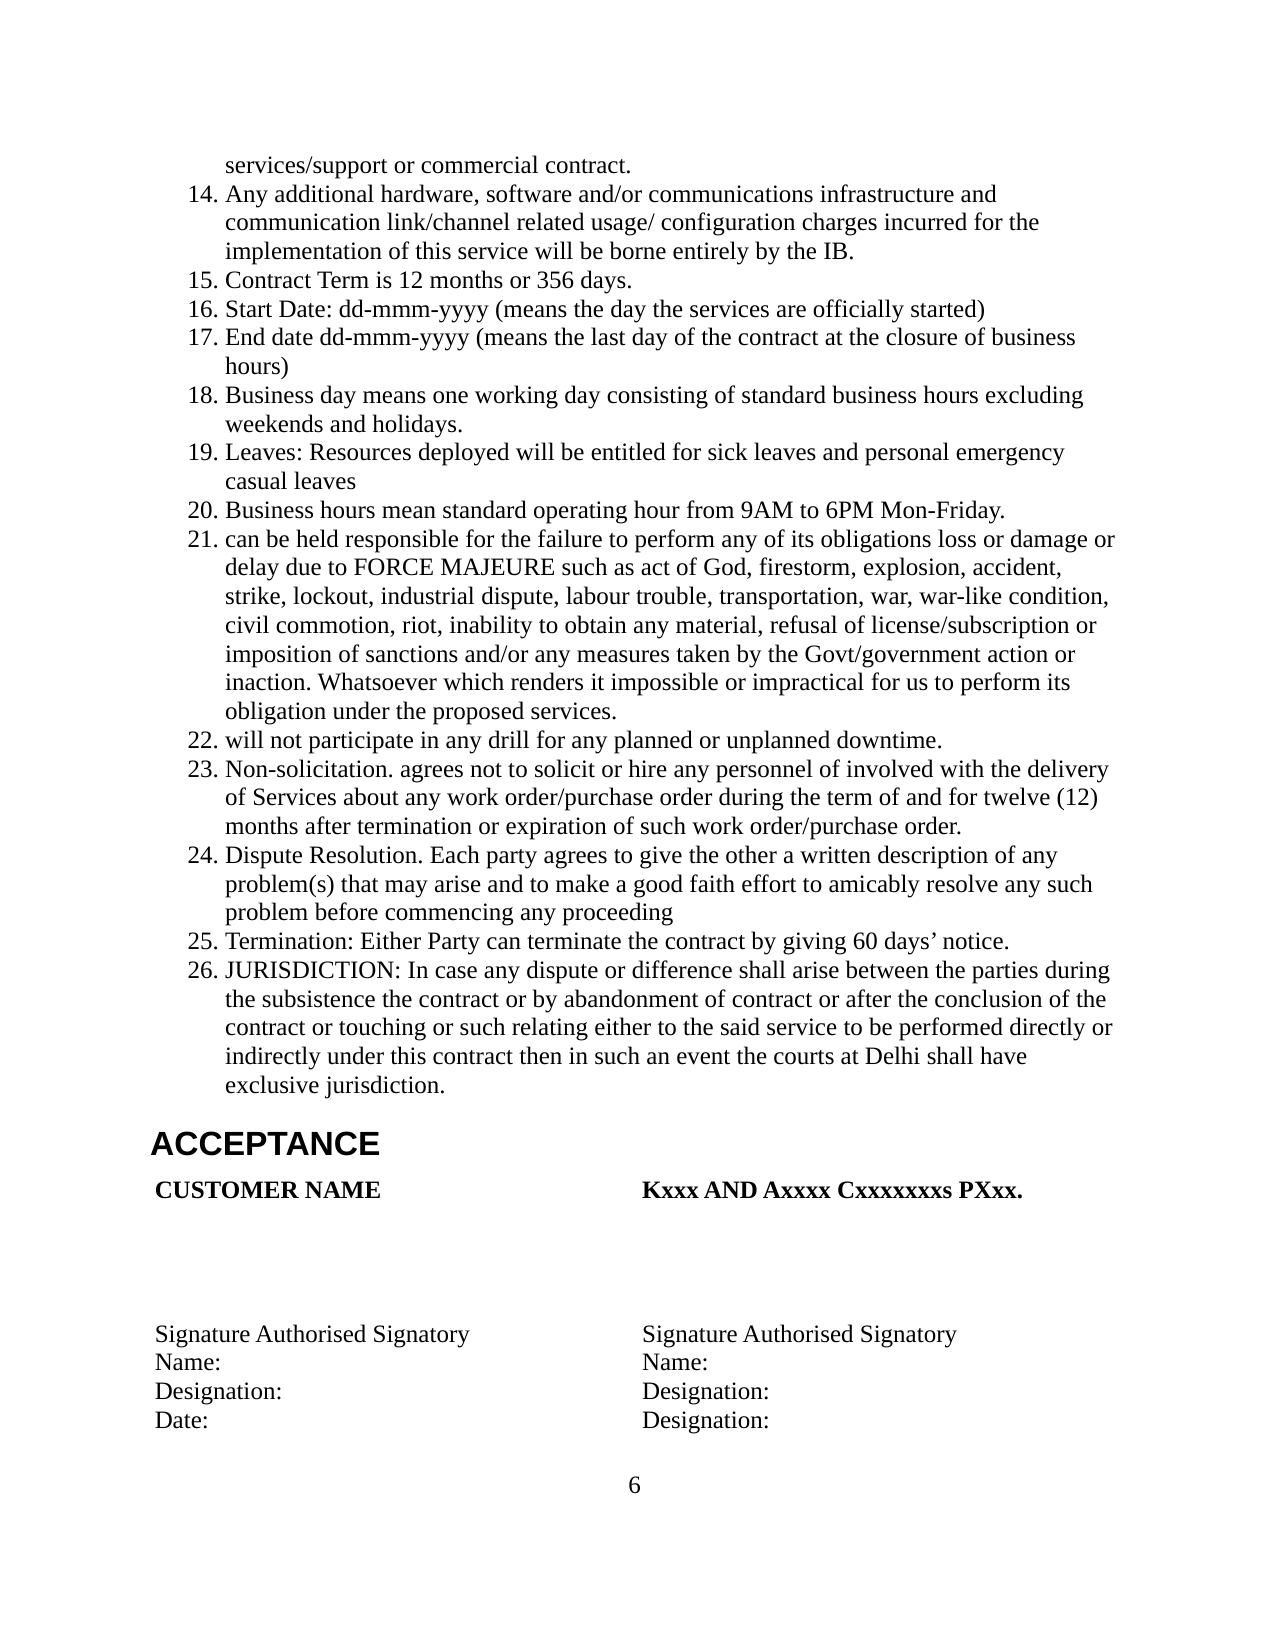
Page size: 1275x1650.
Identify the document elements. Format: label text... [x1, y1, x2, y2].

table_cell [638, 1261, 1125, 1290]
table_cell [150, 1204, 637, 1232]
table_cell Signature Authorised Signatory [638, 1319, 1125, 1347]
list End date dd-mmm-yyyy (means the last day of the contract at the closure of business hours) [187, 322, 1125, 380]
table_cell Designation: [638, 1376, 1125, 1405]
table_cell [638, 1233, 1125, 1261]
table_cell Name: [638, 1348, 1125, 1376]
subtitle ACCEPTANCE [150, 1124, 1125, 1162]
list will not participate in any drill for any planned or unplanned downtime. [187, 725, 1125, 754]
list services/support or commercial contract. [187, 150, 1125, 179]
list Business hours mean standard operating hour from 9AM to 6PM Mon-Friday. [187, 495, 1125, 524]
table_cell Designation: [638, 1405, 1125, 1434]
list Non-solicitation. agrees not to solicit or hire any personnel of involved with the delivery of Services about any work order/purchase order during the term of and for twelve (12) months after termination or expiration of such work order/purchase order. [187, 754, 1125, 840]
list Dispute Resolution. Each party agrees to give the other a written description of any problem(s) that may arise and to make a good faith effort to amicably resolve any such problem before commencing any proceeding [187, 840, 1125, 926]
table_cell Designation: [150, 1376, 637, 1405]
list Any additional hardware, software and/or communications infrastructure and communication link/channel related usage/ configuration charges incurred for the implementation of this service will be borne entirely by the IB. [187, 179, 1125, 265]
list Termination: Either Party can terminate the contract by giving 60 days’ notice. [187, 926, 1125, 955]
table_cell [638, 1290, 1125, 1319]
table_cell [150, 1233, 637, 1261]
list Leaves: Resources deployed will be entitled for sick leaves and personal emergency casual leaves [187, 437, 1125, 495]
table_cell Signature Authorised Signatory [150, 1319, 637, 1347]
list JURISDICTION: In case any dispute or difference shall arise between the parties during the subsistence the contract or by abandonment of contract or after the conclusion of the contract or touching or such relating either to the said service to be performed directly or indirectly under this contract then in such an event the courts at Delhi shall have exclusive jurisdiction. [187, 955, 1125, 1099]
list Start Date: dd-mmm-yyyy (means the day the services are officially started) [187, 294, 1125, 322]
table_header Kxxx AND Axxxx Cxxxxxxxs PXxx. [638, 1175, 1125, 1204]
table_cell Name: [150, 1348, 637, 1376]
list Business day means one working day consisting of standard business hours excluding weekends and holidays. [187, 380, 1125, 437]
table_header CUSTOMER NAME [150, 1175, 637, 1204]
table_cell [150, 1290, 637, 1319]
table_cell Date: [150, 1405, 637, 1434]
table_cell [150, 1261, 637, 1290]
table_cell [638, 1204, 1125, 1232]
list can be held responsible for the failure to perform any of its obligations loss or damage or delay due to FORCE MAJEURE such as act of God, firestorm, explosion, accident, strike, lockout, industrial dispute, labour trouble, transportation, war, war-like condition, civil commotion, riot, inability to obtain any material, refusal of license/subscription or imposition of sanctions and/or any measures taken by the Govt/government action or inaction. Whatsoever which renders it impossible or impractical for us to perform its obligation under the proposed services. [187, 524, 1125, 725]
list Contract Term is 12 months or 356 days. [187, 265, 1125, 294]
